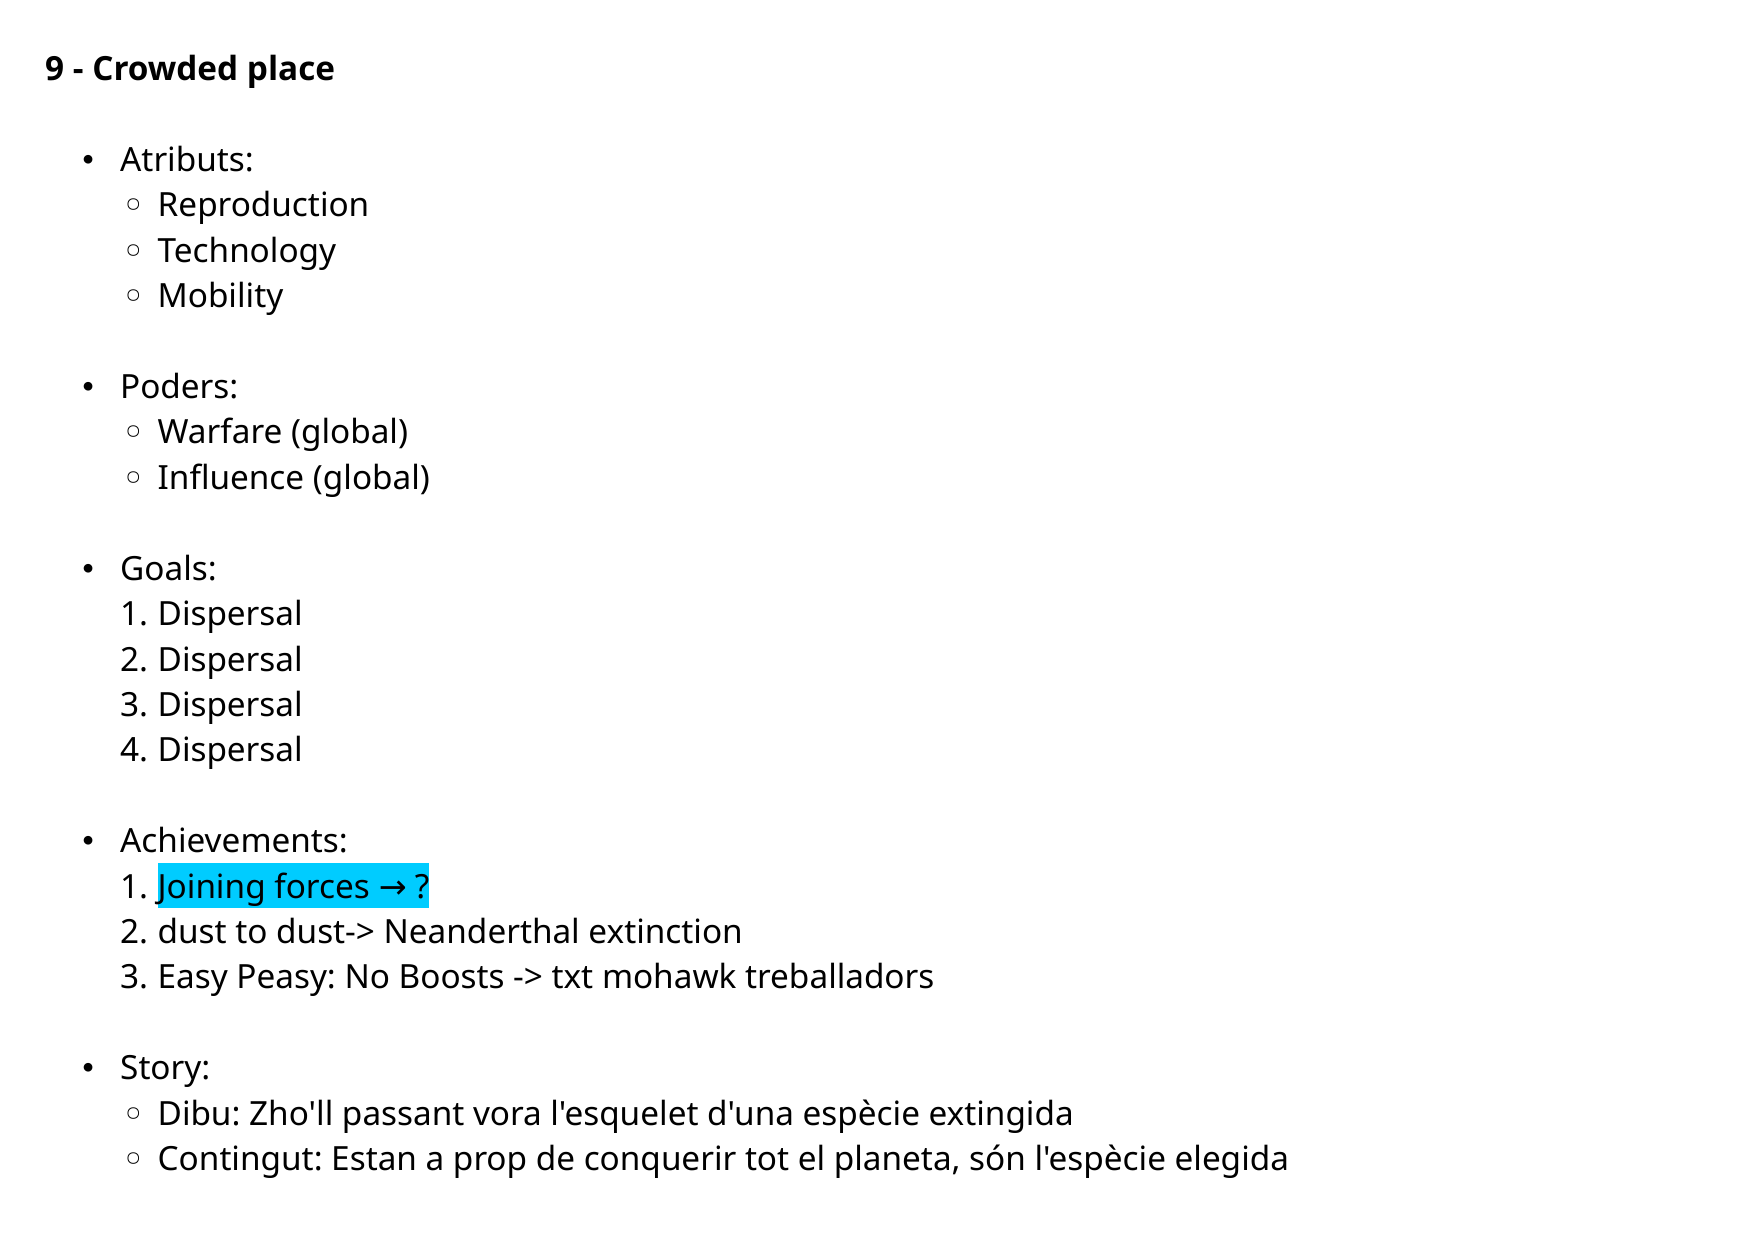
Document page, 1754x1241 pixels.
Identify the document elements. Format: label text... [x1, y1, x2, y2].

list Mobility [120, 272, 1709, 317]
list Contingut: Estan a prop de conquerir tot el planeta, són l'espècie elegida [120, 1135, 1709, 1180]
list Achievements: [82, 817, 1709, 862]
list Reproduction [120, 181, 1709, 227]
list Joining forces → ? [120, 862, 1709, 908]
list Warfare (global) [120, 408, 1709, 454]
list Dispersal [120, 726, 1709, 772]
list dust to dust-> Neanderthal extinction [120, 908, 1709, 953]
text 9 - Crowded place [45, 45, 1709, 90]
list Influence (global) [120, 454, 1709, 499]
list Poders: [82, 363, 1709, 408]
list Dibu: Zho'll passant vora l'esquelet d'una espècie extingida [120, 1089, 1709, 1135]
list Technology [120, 227, 1709, 272]
list Dispersal [120, 635, 1709, 681]
list Dispersal [120, 590, 1709, 635]
list Atributs: [82, 136, 1709, 181]
list Story: [82, 1044, 1709, 1089]
list Goals: [82, 544, 1709, 590]
list Easy Peasy: No Boosts -> txt mohawk treballadors [120, 953, 1709, 999]
list Dispersal [120, 681, 1709, 726]
